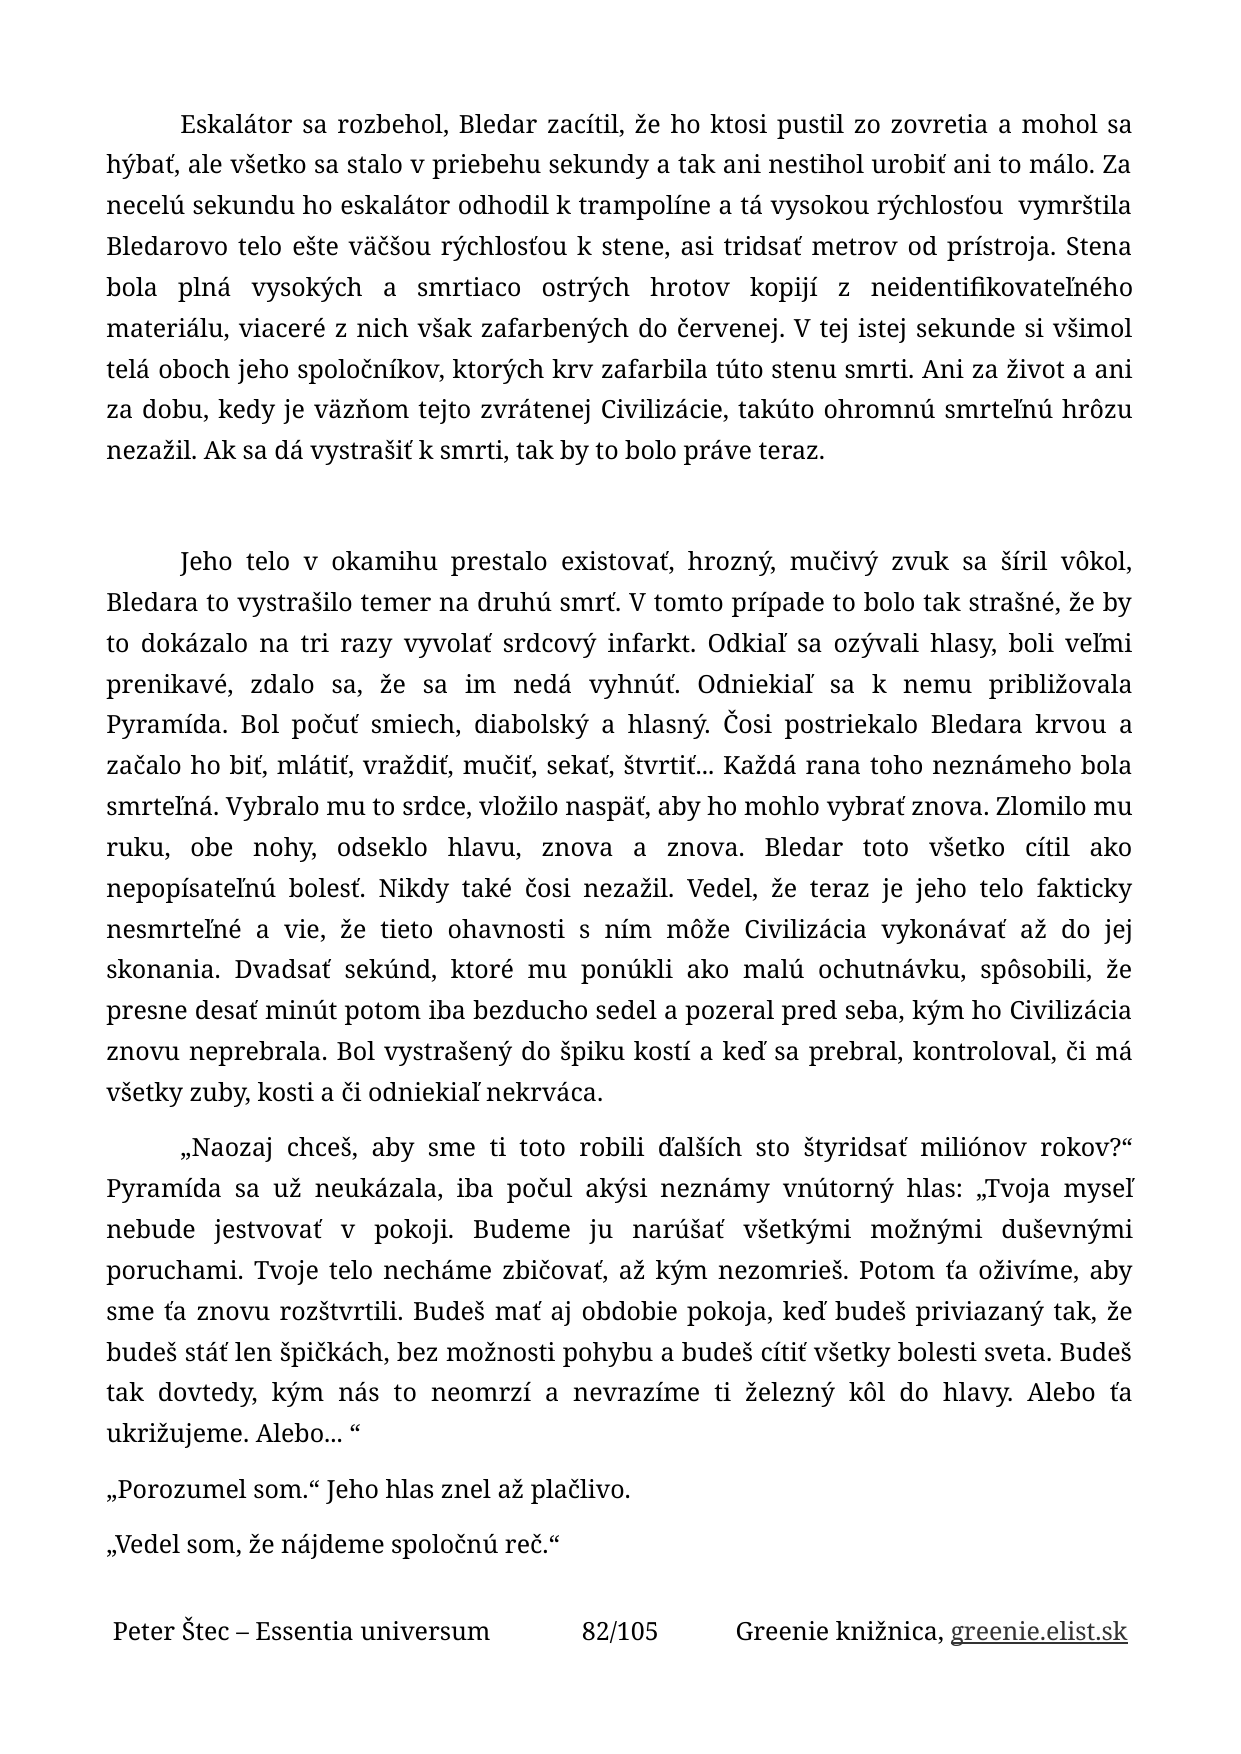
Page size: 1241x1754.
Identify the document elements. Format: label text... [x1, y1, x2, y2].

text „Porozumel som.“ Jeho hlas znel až plačlivo. [106, 1471, 1134, 1505]
text „Vedel som, že nájdeme spoločnú reč.“ [106, 1527, 1134, 1561]
text Jeho telo v okamihu prestalo existovať, hrozný, mučivý zvuk sa šíril vôkol, Bledara to vystrašilo temer na druhú smrť. V tomto prípade to bolo tak strašné, že by to dokázalo na tri razy vyvolať srdcový infarkt. Odkiaľ sa ozývali hlasy, boli veľmi prenikavé, zdalo sa, že sa im nedá vyhnúť. Odniekiaľ sa k nemu približovala Pyramída. Bol počuť smiech, diabolský a hlasný. Čosi postriekalo Bledara krvou a začalo ho biť, mlátiť, vraždiť, mučiť, sekať, štvrtiť... Každá rana toho neznámeho bola smrteľná. Vybralo mu to srdce, vložilo naspäť, aby ho mohlo vybrať znova. Zlomilo mu ruku, obe nohy, odseklo hlavu, znova a znova. Bledar toto všetko cítil ako nepopísateľnú bolesť. Nikdy také čosi nezažil. Vedel, že teraz je jeho telo fakticky nesmrteľné a vie, že tieto ohavnosti s ním môže Civilizácia vykonávať až do jej skonania. Dvadsať sekúnd, ktoré mu ponúkli ako malú ochutnávku, spôsobili, že presne desať minút potom iba bezducho sedel a pozeral pred seba, kým ho Civilizácia znovu neprebrala. Bol vystrašený do špiku kostí a keď sa prebral, kontroloval, či má všetky zuby, kosti a či odniekiaľ nekrváca. [106, 544, 1134, 1109]
text Eskalátor sa rozbehol, Bledar zacítil, že ho ktosi pustil zo zovretia a mohol sa hýbať, ale všetko sa stalo v priebehu sekundy a tak ani nestihol urobiť ani to málo. Za necelú sekundu ho eskalátor odhodil k trampolíne a tá vysokou rýchlosťou vymrštila Bledarovo telo ešte väčšou rýchlosťou k stene, asi tridsať metrov od prístroja. Stena bola plná vysokých a smrtiaco ostrých hrotov kopijí z neidentifikovateľného materiálu, viaceré z nich však zafarbených do červenej. V tej istej sekunde si všimol telá oboch jeho spoločníkov, ktorých krv zafarbila túto stenu smrti. Ani za život a ani za dobu, kedy je väzňom tejto zvrátenej Civilizácie, takúto ohromnú smrteľnú hrôzu nezažil. Ak sa dá vystrašiť k smrti, tak by to bolo práve teraz. [106, 106, 1134, 467]
text „Naozaj chceš, aby sme ti toto robili ďalších sto štyridsať miliónov rokov?“ Pyramída sa už neukázala, iba počul akýsi neznámy vnútorný hlas: „Tvoja myseľ nebude jestvovať v pokoji. Budeme ju narúšať všetkými možnými duševnými poruchami. Tvoje telo necháme zbičovať, až kým nezomrieš. Potom ťa oživíme, aby sme ťa znovu rozštvrtili. Budeš mať aj obdobie pokoja, keď budeš priviazaný tak, že budeš stáť len špičkách, bez možnosti pohybu a budeš cítiť všetky bolesti sveta. Budeš tak dovtedy, kým nás to neomrzí a nevrazíme ti železný kôl do hlavy. Alebo ťa ukrižujeme. Alebo... “ [106, 1130, 1134, 1450]
